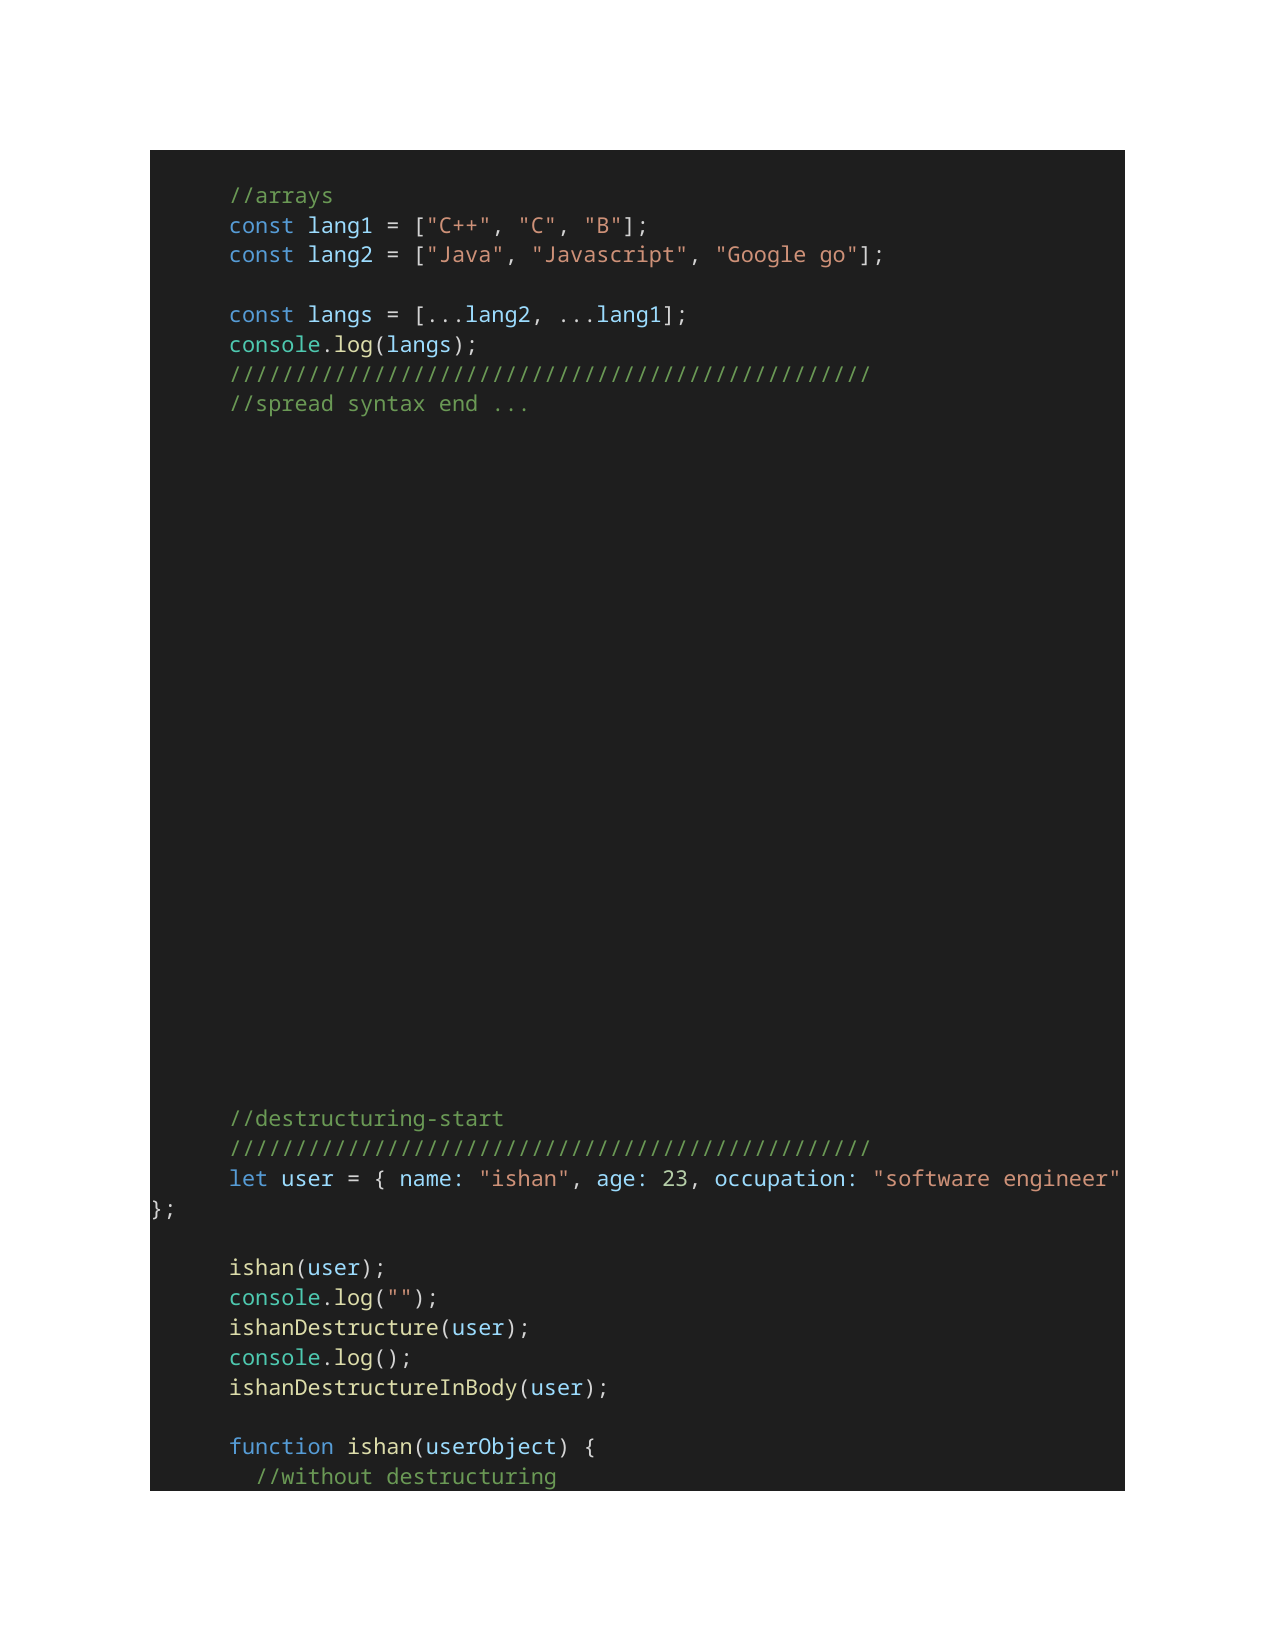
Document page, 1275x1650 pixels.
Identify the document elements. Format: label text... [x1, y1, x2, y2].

text function ishan(userObject) { [150, 1431, 1125, 1461]
text //destructuring-start [150, 1103, 1125, 1133]
text console.log(); [150, 1342, 1125, 1371]
text console.log(langs); [150, 329, 1125, 358]
text const lang2 = ["Java", "Javascript", "Google go"]; [150, 239, 1125, 269]
text ishan(user); [150, 1252, 1125, 1282]
text let user = { name: "ishan", age: 23, occupation: "software engineer" }; [150, 1163, 1125, 1222]
text const lang1 = ["C++", "C", "B"]; [150, 209, 1125, 239]
text ishanDestructureInBody(user); [150, 1371, 1125, 1401]
text //spread syntax end ... [150, 388, 1125, 418]
text ishanDestructure(user); [150, 1312, 1125, 1342]
text //without destructuring [150, 1461, 1125, 1491]
text ///////////////////////////////////////////////// [150, 358, 1125, 388]
text console.log(""); [150, 1282, 1125, 1312]
text //arrays [150, 180, 1125, 209]
text ///////////////////////////////////////////////// [150, 1133, 1125, 1163]
text const langs = [...lang2, ...lang1]; [150, 299, 1125, 329]
